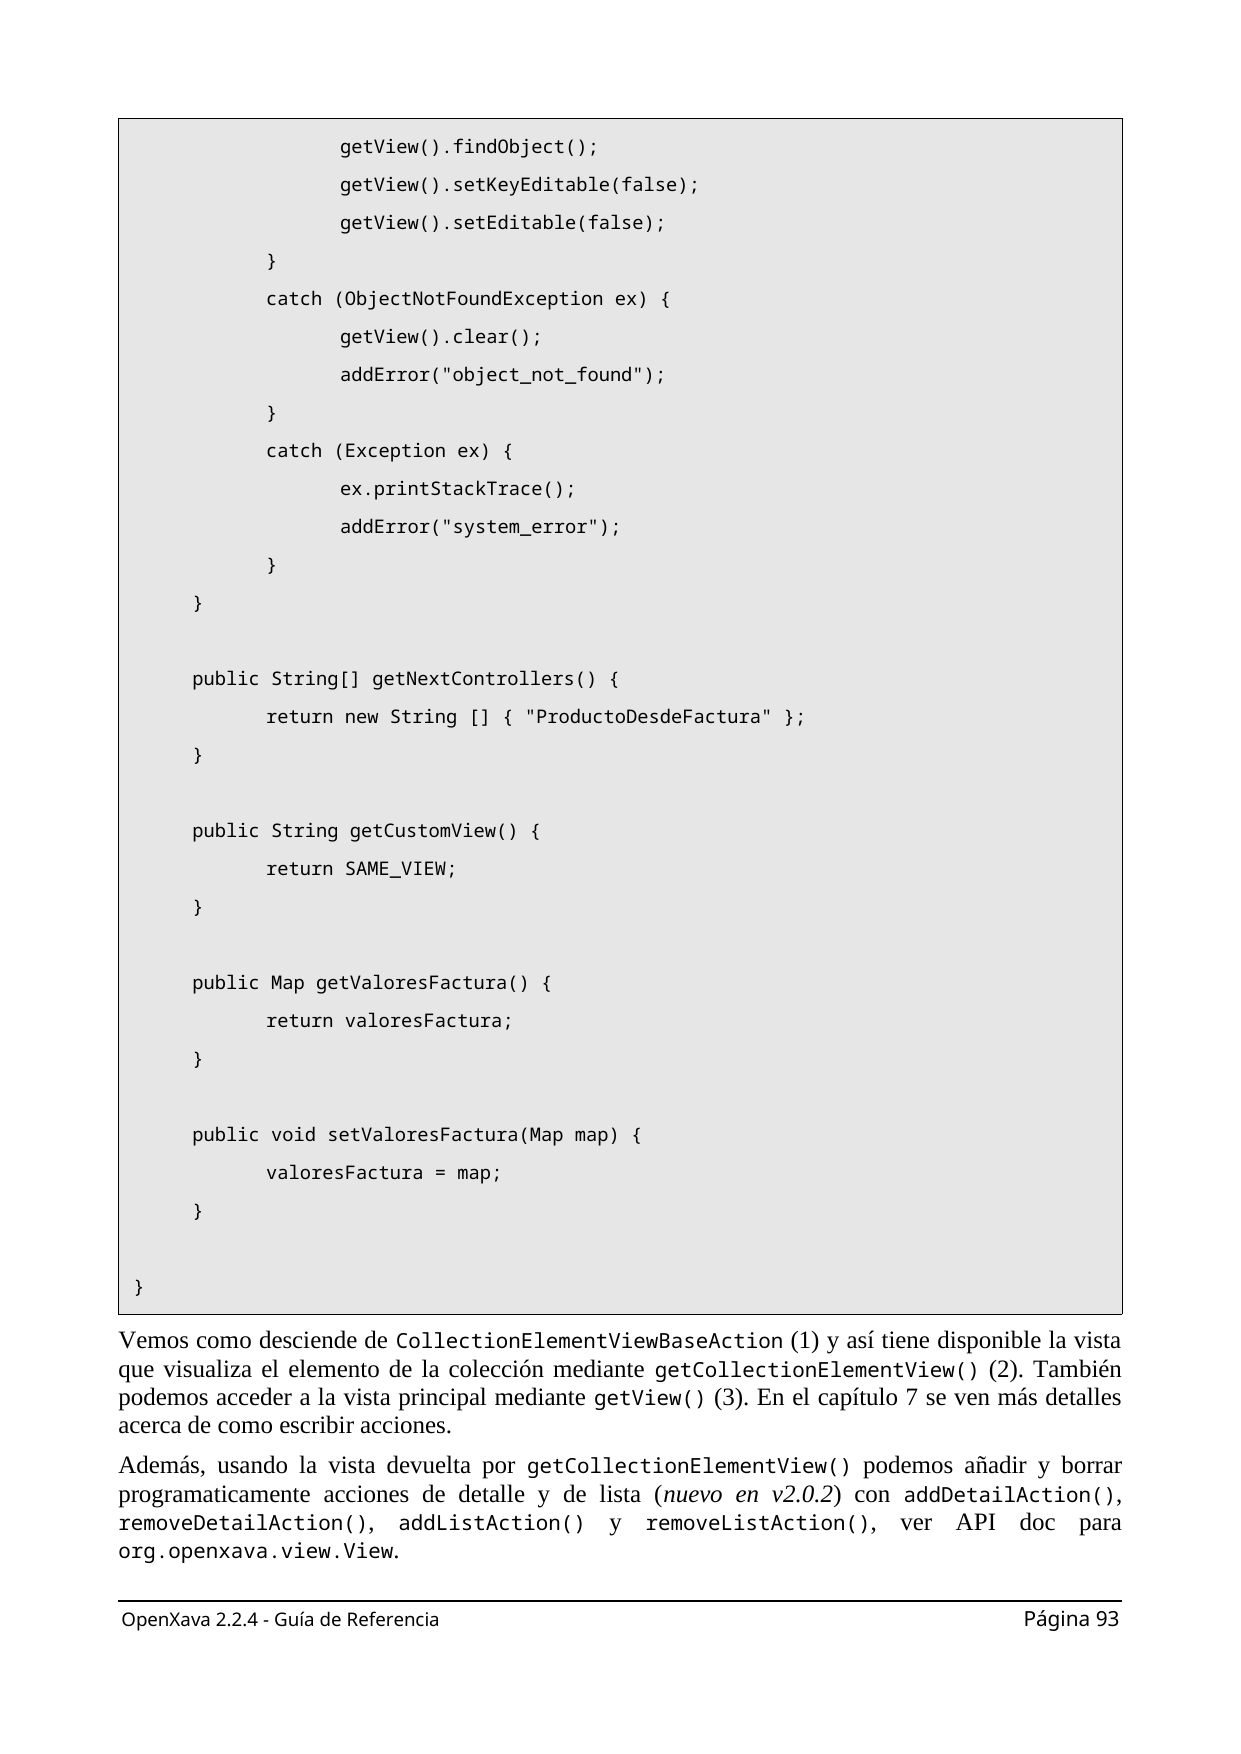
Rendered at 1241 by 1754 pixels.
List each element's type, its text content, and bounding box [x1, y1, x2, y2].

text public void setValoresFactura(Map map) { [119, 1107, 1122, 1145]
text addError("object_not_found"); [119, 346, 1122, 384]
text } [119, 536, 1122, 574]
text catch (ObjectNotFoundException ex) { [119, 270, 1122, 308]
text } [119, 232, 1122, 270]
text } [119, 384, 1122, 422]
text return valoresFactura; [119, 993, 1122, 1031]
text getView().findObject(); [119, 119, 1122, 156]
text return SAME_VIEW; [119, 841, 1122, 878]
text } [119, 1183, 1122, 1221]
text getView().setEditable(false); [119, 194, 1122, 232]
text return new String [] { "ProductoDesdeFactura" }; [119, 688, 1122, 726]
text } [119, 726, 1122, 764]
text } [119, 1031, 1122, 1069]
text Además, usando la vista devuelta por getCollectionElementView() podemos añadir y borrar programaticamente acciones de detalle y de lista (nuevo en v2.0.2) con addDetailAction(), removeDetailAction(), addListAction() y removeListAction(), ver API doc para org.openxava.view.View. [118, 1451, 1122, 1564]
text catch (Exception ex) { [119, 422, 1122, 460]
text getView().setKeyEditable(false); [119, 156, 1122, 194]
text } [119, 574, 1122, 612]
text public String[] getNextControllers() { [119, 650, 1122, 688]
text valoresFactura = map; [119, 1145, 1122, 1183]
text ex.printStackTrace(); [119, 460, 1122, 498]
text getView().clear(); [119, 308, 1122, 346]
text public Map getValoresFactura() { [119, 954, 1122, 993]
text addError("system_error"); [119, 498, 1122, 536]
text } [119, 878, 1122, 917]
text public String getCustomView() { [119, 802, 1122, 841]
text } [119, 1259, 1122, 1314]
text Vemos como desciende de CollectionElementViewBaseAction (1) y así tiene disponible la vista que visualiza el elemento de la colección mediante getCollectionElementView() (2). También podemos acceder a la vista principal mediante getView() (3). En el capítulo 7 se ven más detalles acerca de como escribir acciones. [118, 1327, 1122, 1439]
